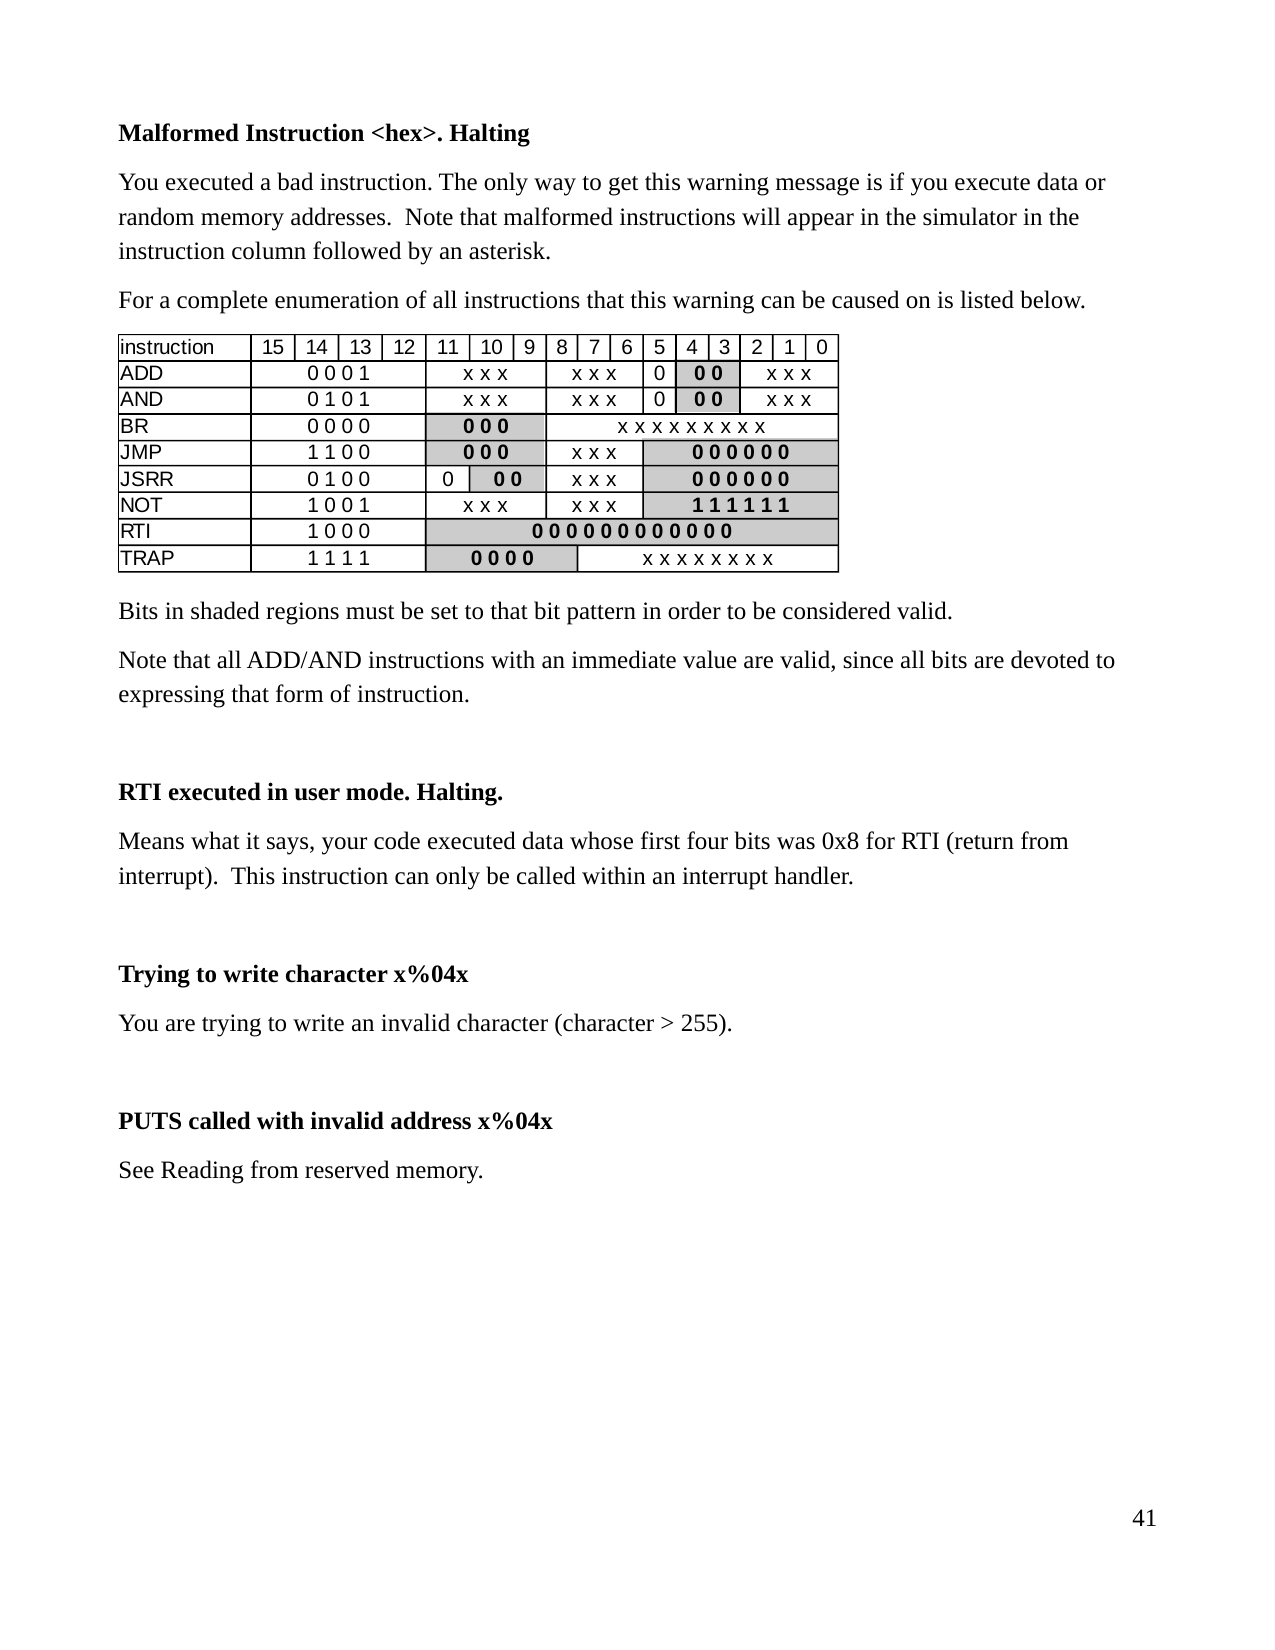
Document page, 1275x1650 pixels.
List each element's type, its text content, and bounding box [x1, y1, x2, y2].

text You executed a bad instruction. The only way to get this warning message is if you execute data or random memory addresses. Note that malformed instructions will appear in the simulator in the instruction column followed by an asterisk. [118, 167, 1157, 265]
text Trying to write character x%04x [118, 959, 1157, 988]
text For a complete enumeration of all instructions that this warning can be caused on is listed below. [118, 285, 1157, 314]
text Means what it says, your code executed data whose first four bits was 0x8 for RTI (return from interrupt). This instruction can only be called within an interrupt handler. [118, 826, 1157, 890]
text PUTS called with invalid address x%04x [118, 1106, 1157, 1135]
text See Reading from reserved memory. [118, 1155, 1157, 1184]
text Bits in shaded regions must be set to that bit pattern in order to be considered valid. [118, 596, 1157, 624]
text You are trying to write an invalid character (character > 255). [118, 1008, 1157, 1037]
text RTI executed in user mode. Halting. [118, 777, 1157, 806]
text Note that all ADD/AND instructions with an immediate value are valid, since all bits are devoted to expressing that form of instruction. [118, 645, 1157, 708]
text Malformed Instruction <hex>. Halting [118, 118, 1157, 147]
